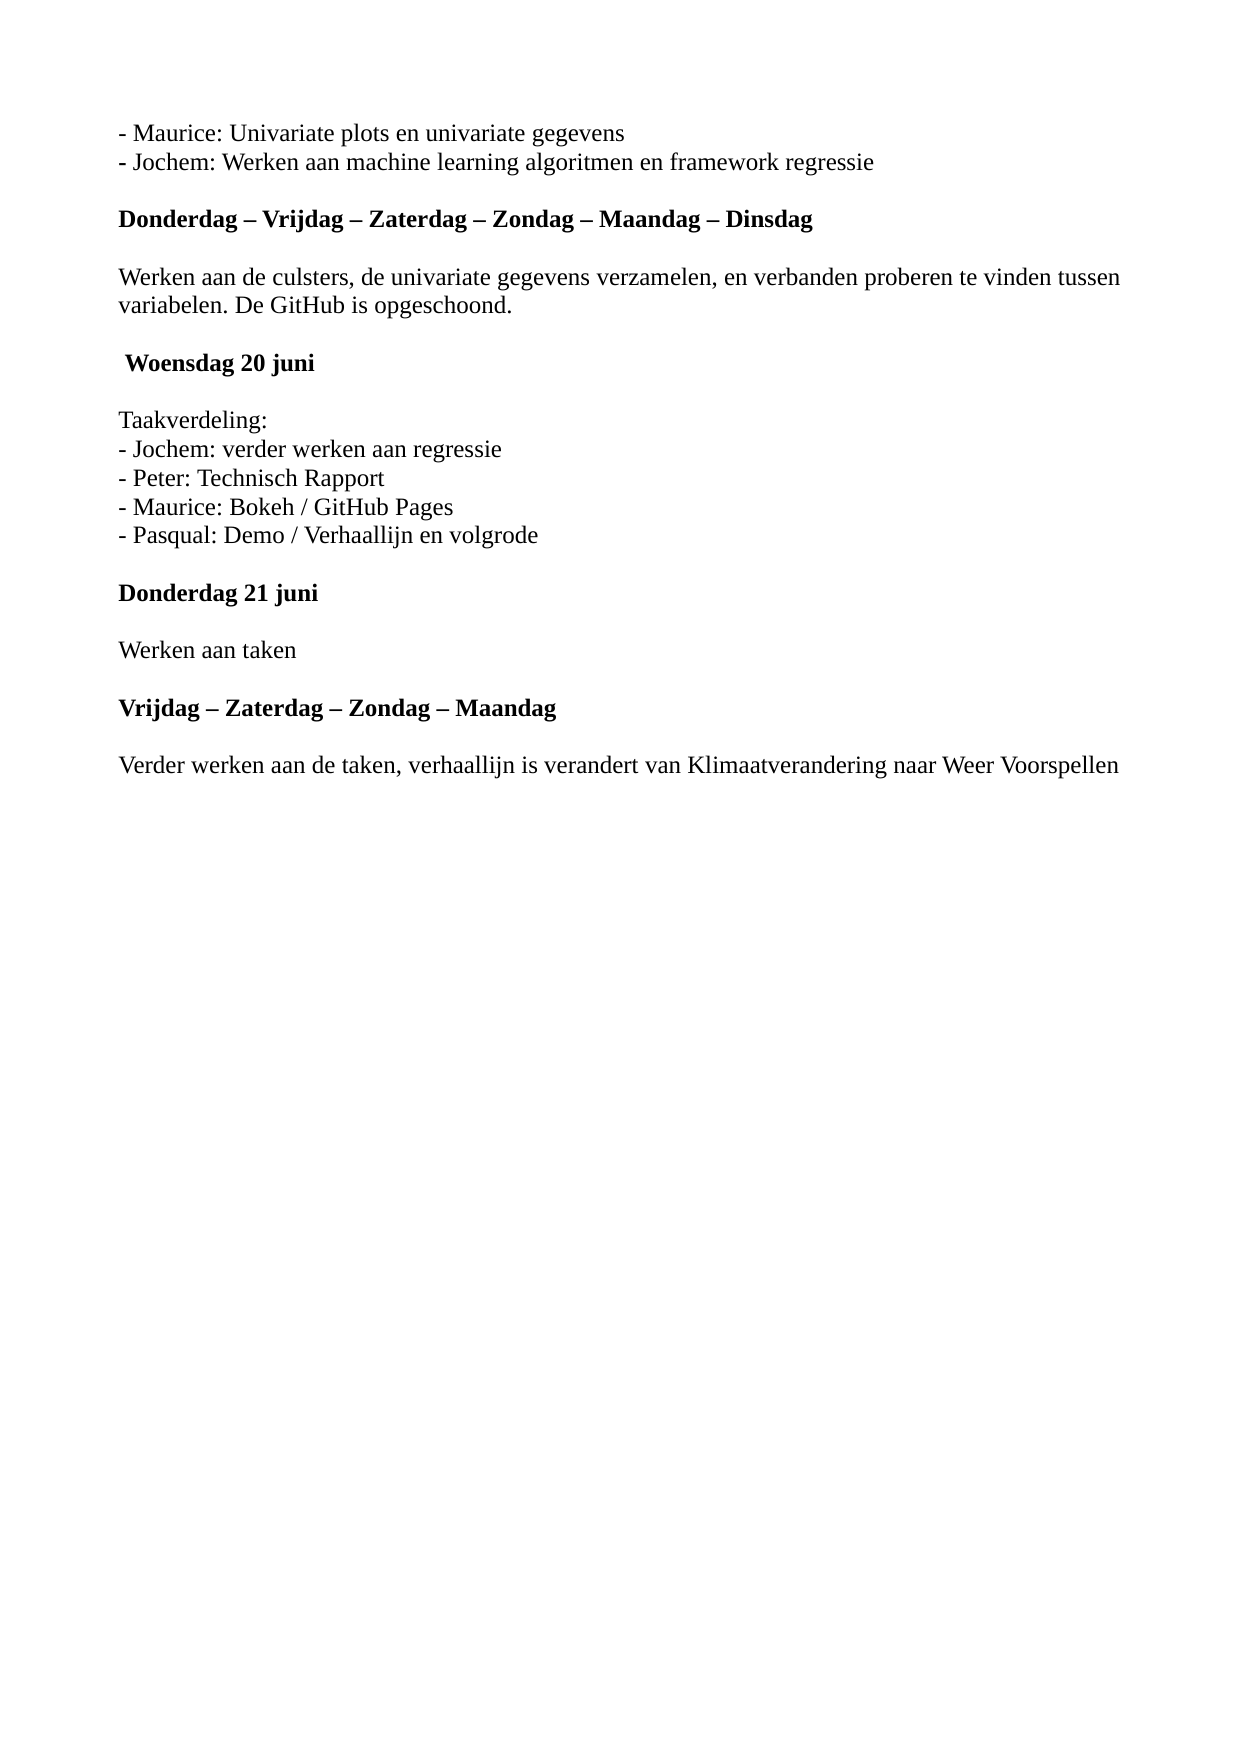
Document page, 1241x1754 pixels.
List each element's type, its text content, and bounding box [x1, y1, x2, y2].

text Donderdag 21 juni [118, 578, 1122, 607]
text - Maurice: Univariate plots en univariate gegevens [118, 118, 1122, 147]
text Woensdag 20 juni [118, 348, 1122, 377]
text Werken aan de culsters, de univariate gegevens verzamelen, en verbanden proberen te vinden tussen variabelen. De GitHub is opgeschoond. [118, 262, 1122, 319]
text Werken aan taken [118, 636, 1122, 664]
text - Jochem: verder werken aan regressie [118, 434, 1122, 463]
text - Maurice: Bokeh / GitHub Pages [118, 492, 1122, 521]
text Verder werken aan de taken, verhaallijn is verandert van Klimaatverandering naar Weer Voorspellen [118, 751, 1122, 779]
text - Pasqual: Demo / Verhaallijn en volgrode [118, 521, 1122, 549]
text - Jochem: Werken aan machine learning algoritmen en framework regressie [118, 147, 1122, 176]
text - Peter: Technisch Rapport [118, 463, 1122, 492]
text Donderdag – Vrijdag – Zaterdag – Zondag – Maandag – Dinsdag [118, 204, 1122, 233]
text Taakverdeling: [118, 406, 1122, 434]
text Vrijdag – Zaterdag – Zondag – Maandag [118, 693, 1122, 722]
